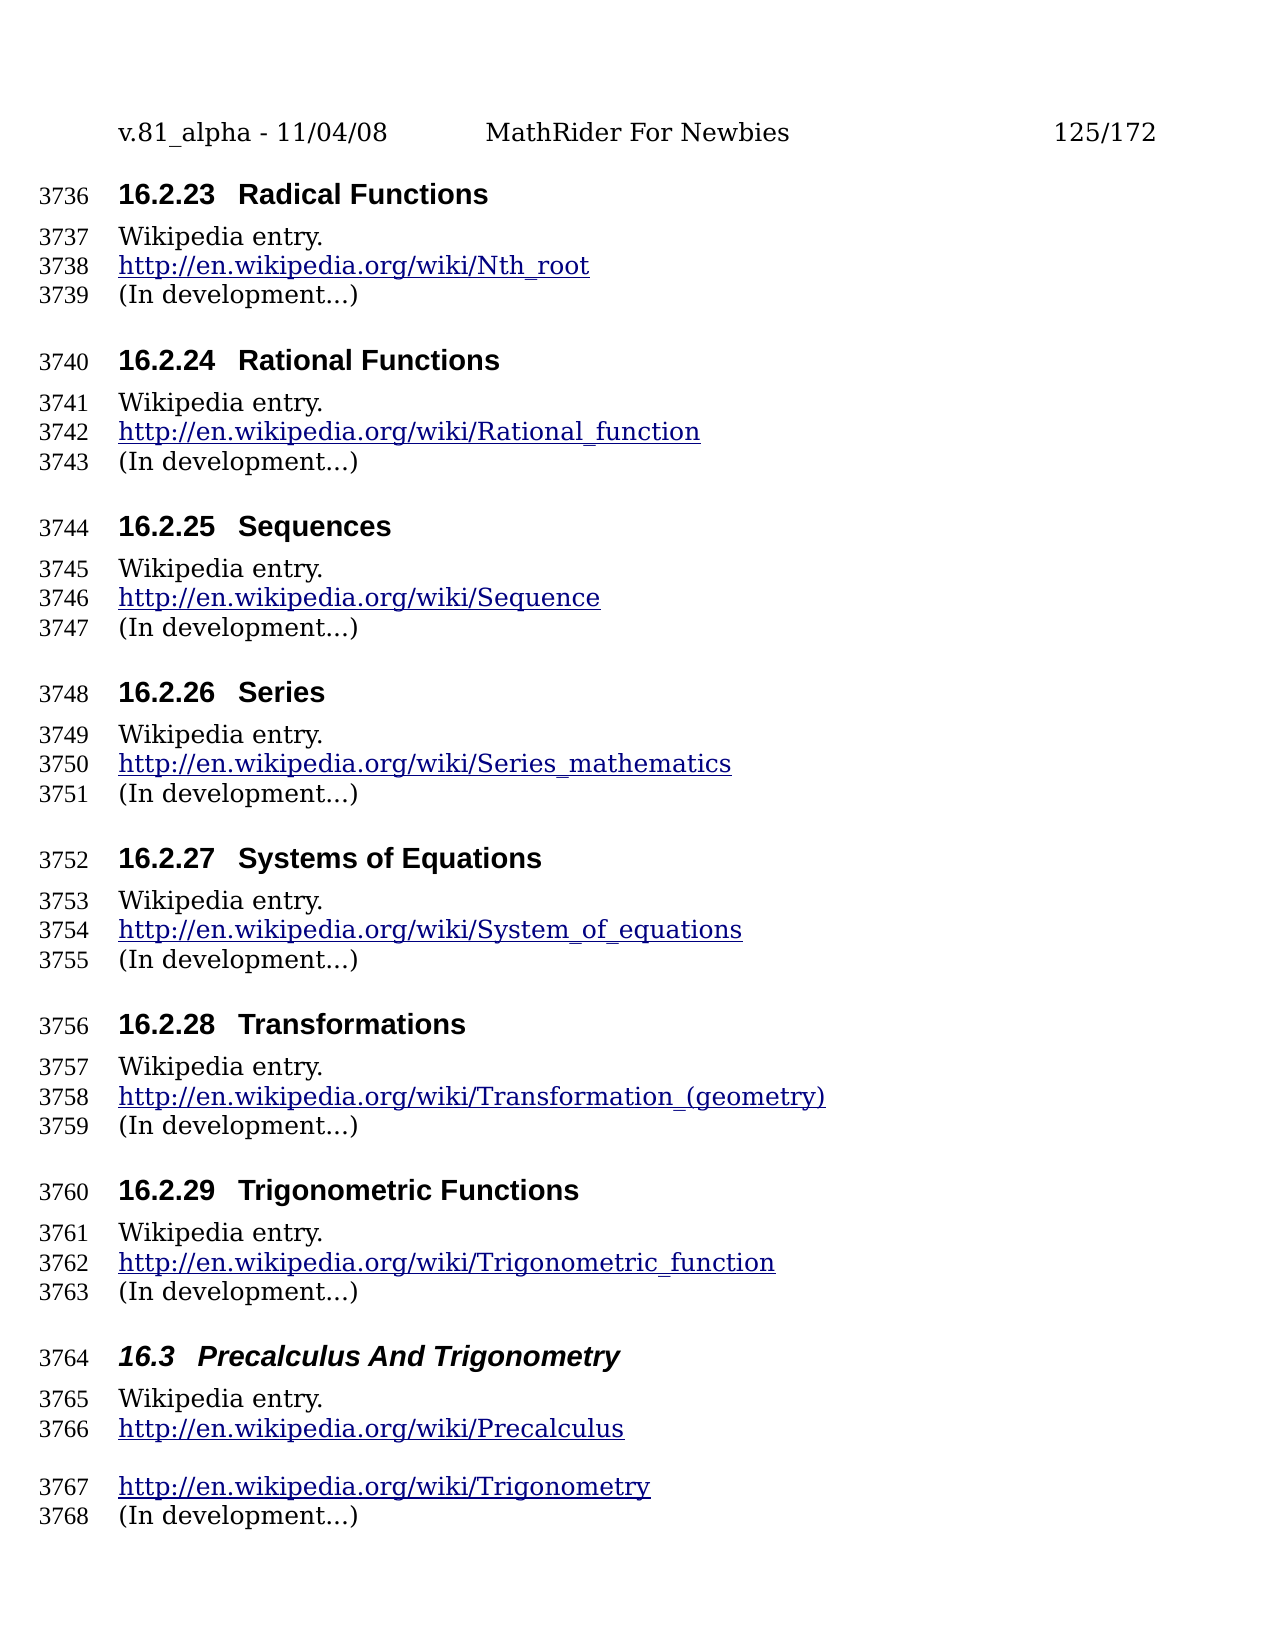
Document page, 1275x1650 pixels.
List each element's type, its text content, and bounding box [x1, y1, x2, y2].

text Wikipedia entry. [118, 222, 1157, 251]
subtitle Rational Functions [118, 343, 1157, 376]
text http://en.wikipedia.org/wiki/Trigonometric_function [118, 1248, 1157, 1277]
subtitle Radical Functions [118, 177, 1157, 210]
text (In development...) [118, 1277, 1157, 1306]
subtitle Transformations [118, 1007, 1157, 1041]
text http://en.wikipedia.org/wiki/Sequence [118, 583, 1157, 613]
text Wikipedia entry. [118, 720, 1157, 749]
text http://en.wikipedia.org/wiki/Nth_root [118, 251, 1157, 281]
text http://en.wikipedia.org/wiki/System_of_equations [118, 916, 1157, 945]
text http://en.wikipedia.org/wiki/Series_mathematics [118, 749, 1157, 779]
text (In development...) [118, 945, 1157, 974]
text (In development...) [118, 1501, 1157, 1530]
text Wikipedia entry. [118, 1052, 1157, 1082]
text http://en.wikipedia.org/wiki/Precalculus [118, 1414, 1157, 1443]
text http://en.wikipedia.org/wiki/Trigonometry [118, 1472, 1157, 1501]
text (In development...) [118, 1111, 1157, 1140]
text Wikipedia entry. [118, 388, 1157, 417]
text http://en.wikipedia.org/wiki/Rational_function [118, 417, 1157, 447]
subtitle Systems of Equations [118, 841, 1157, 874]
subtitle Series [118, 675, 1157, 708]
text Wikipedia entry. [118, 1218, 1157, 1248]
text Wikipedia entry. [118, 886, 1157, 916]
text (In development...) [118, 613, 1157, 642]
subtitle Sequences [118, 509, 1157, 542]
text Wikipedia entry. [118, 554, 1157, 583]
subtitle Precalculus And Trigonometry [118, 1339, 1157, 1373]
text (In development...) [118, 281, 1157, 310]
text (In development...) [118, 447, 1157, 476]
text (In development...) [118, 779, 1157, 808]
subtitle Trigonometric Functions [118, 1173, 1157, 1207]
text http://en.wikipedia.org/wiki/Transformation_(geometry) [118, 1082, 1157, 1111]
text Wikipedia entry. [118, 1384, 1157, 1414]
